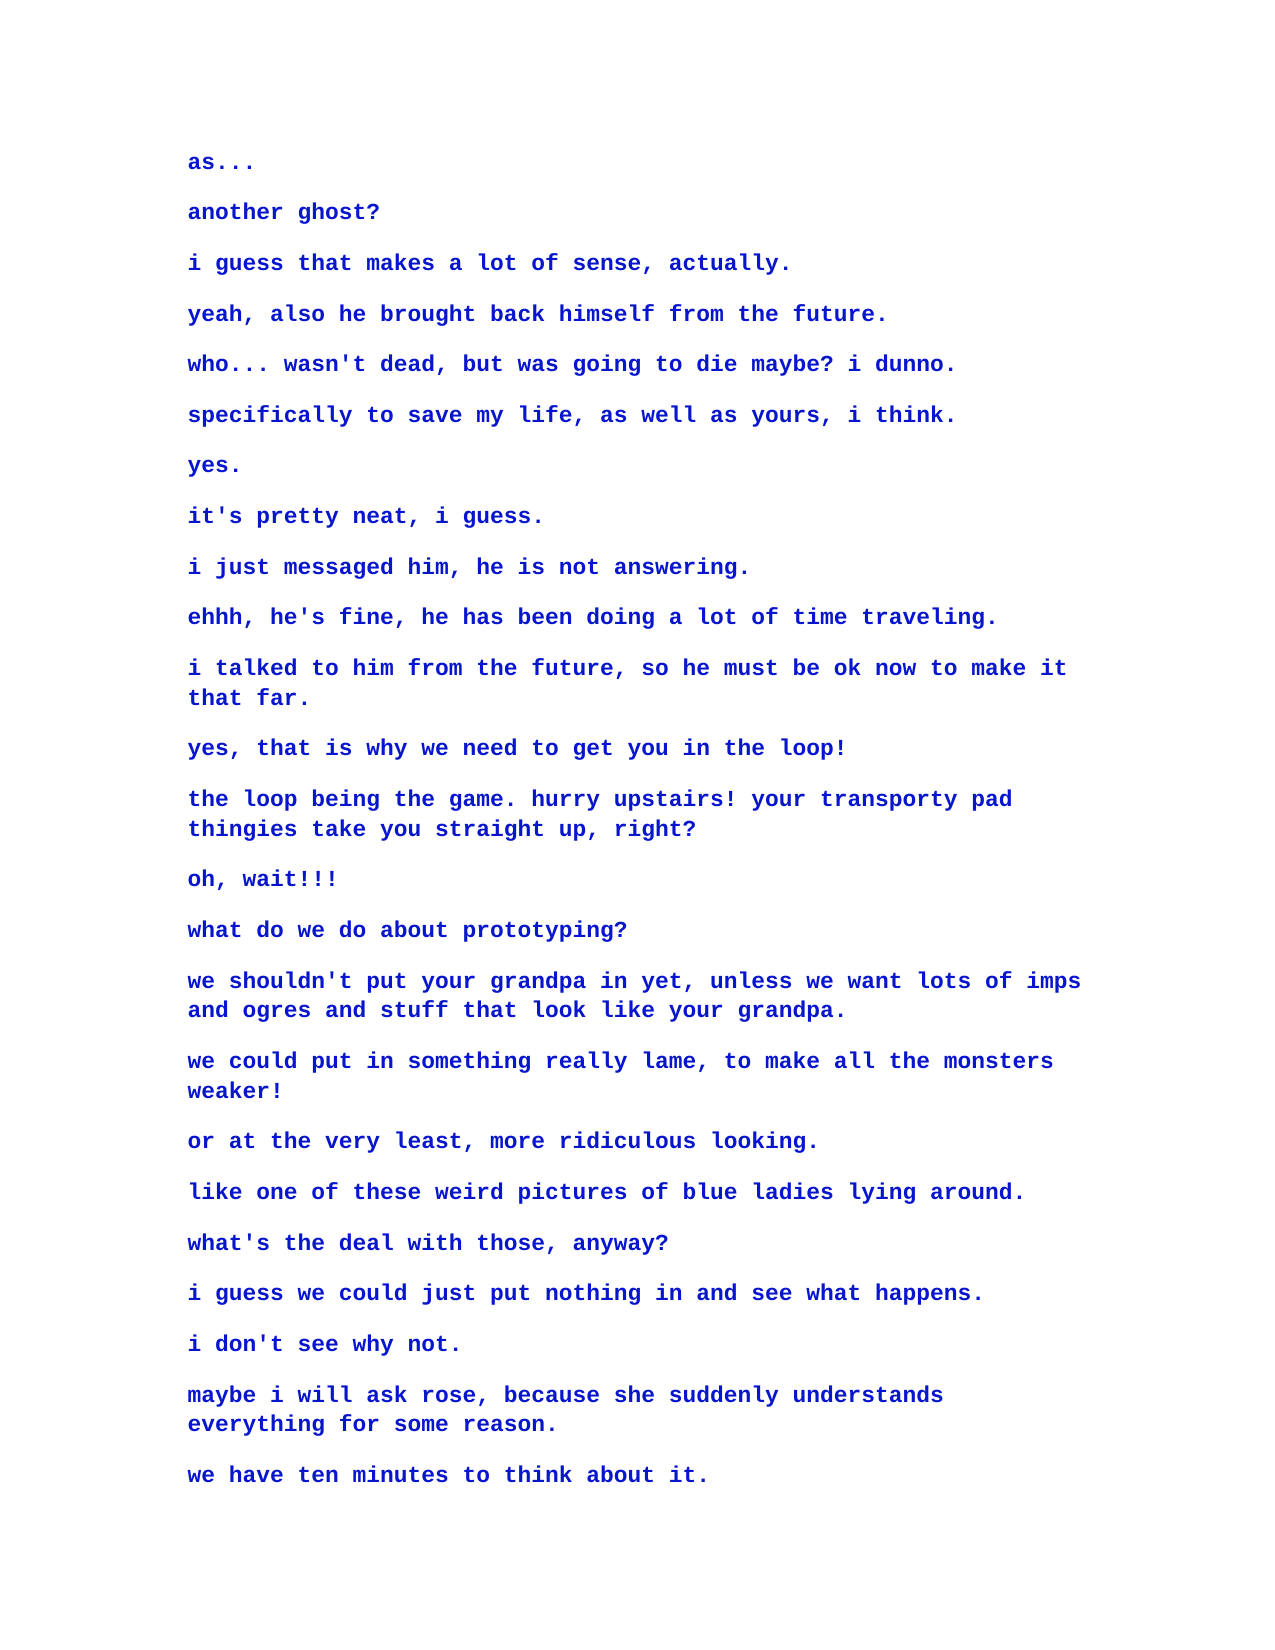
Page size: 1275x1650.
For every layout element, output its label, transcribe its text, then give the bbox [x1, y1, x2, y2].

text yeah, also he brought back himself from the future. [187, 302, 1087, 328]
text what's the deal with those, anyway? [187, 1231, 1087, 1257]
text i guess that makes a lot of sense, actually. [187, 251, 1087, 277]
text who... wasn't dead, but was going to die maybe? i dunno. [187, 352, 1087, 378]
text as... [187, 150, 1087, 176]
text oh, wait!!! [187, 868, 1087, 894]
text i don't see why not. [187, 1332, 1087, 1358]
text maybe i will ask rose, because she suddenly understands everything for some reason. [187, 1383, 1087, 1439]
text like one of these weird pictures of blue ladies lying around. [187, 1180, 1087, 1206]
text we have ten minutes to think about it. [187, 1463, 1087, 1489]
text we shouldn't put your grandpa in yet, unless we want lots of imps and ogres and stuff that look like your grandpa. [187, 969, 1087, 1025]
text i just messaged him, he is not answering. [187, 555, 1087, 581]
text it's pretty neat, i guess. [187, 504, 1087, 530]
text we could put in something really lame, to make all the monsters weaker! [187, 1049, 1087, 1105]
text or at the very least, more ridiculous looking. [187, 1130, 1087, 1156]
text yes, that is why we need to get you in the loop! [187, 737, 1087, 763]
text what do we do about prototyping? [187, 918, 1087, 944]
text ehhh, he's fine, he has been doing a lot of time traveling. [187, 606, 1087, 632]
text yes. [187, 454, 1087, 480]
text i talked to him from the future, so he must be ok now to make it that far. [187, 656, 1087, 712]
text the loop being the game. hurry upstairs! your transporty pad thingies take you straight up, right? [187, 787, 1087, 843]
text specifically to save my life, as well as yours, i think. [187, 403, 1087, 429]
text another ghost? [187, 201, 1087, 227]
text i guess we could just put nothing in and see what happens. [187, 1282, 1087, 1308]
